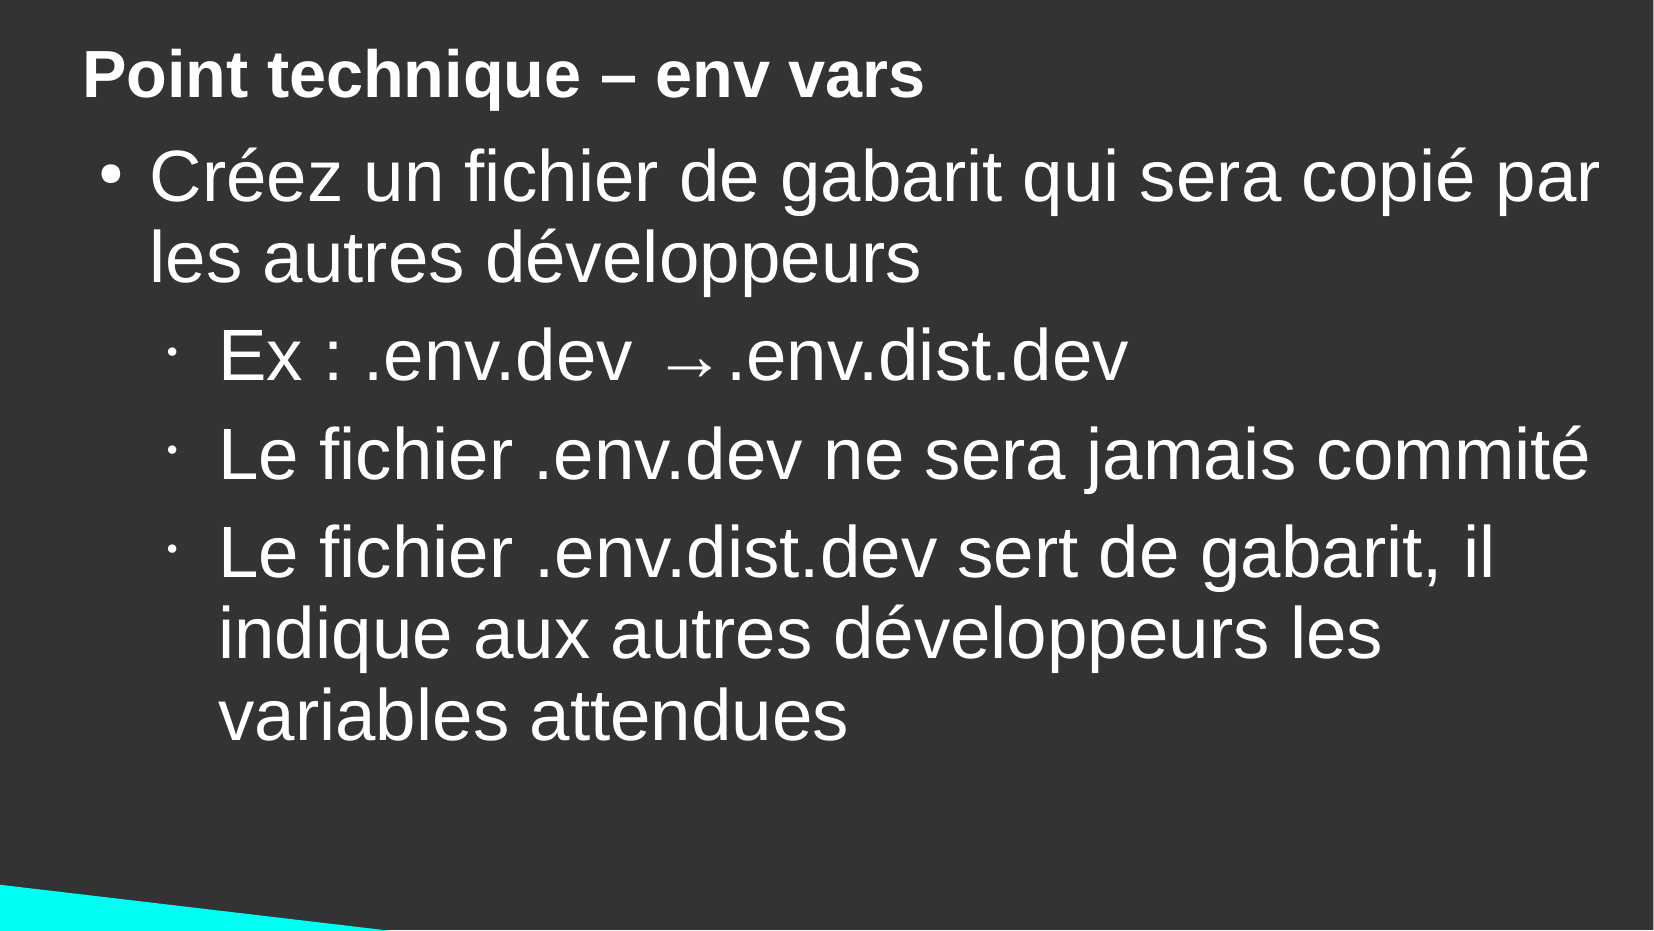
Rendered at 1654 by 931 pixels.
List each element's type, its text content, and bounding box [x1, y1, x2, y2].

title Point technique – env vars [82, 37, 1571, 112]
text_box [0, 884, 393, 931]
list Créez un fichier de gabarit qui sera copié par les autres développeurs Ex : .env.dev →.env.dist.dev Le fichier .env.dev ne sera jamais commité Le fichier .env.dist.dev sert de gabarit, il indique aux autres développeurs les variables attendues [80, 135, 1619, 768]
